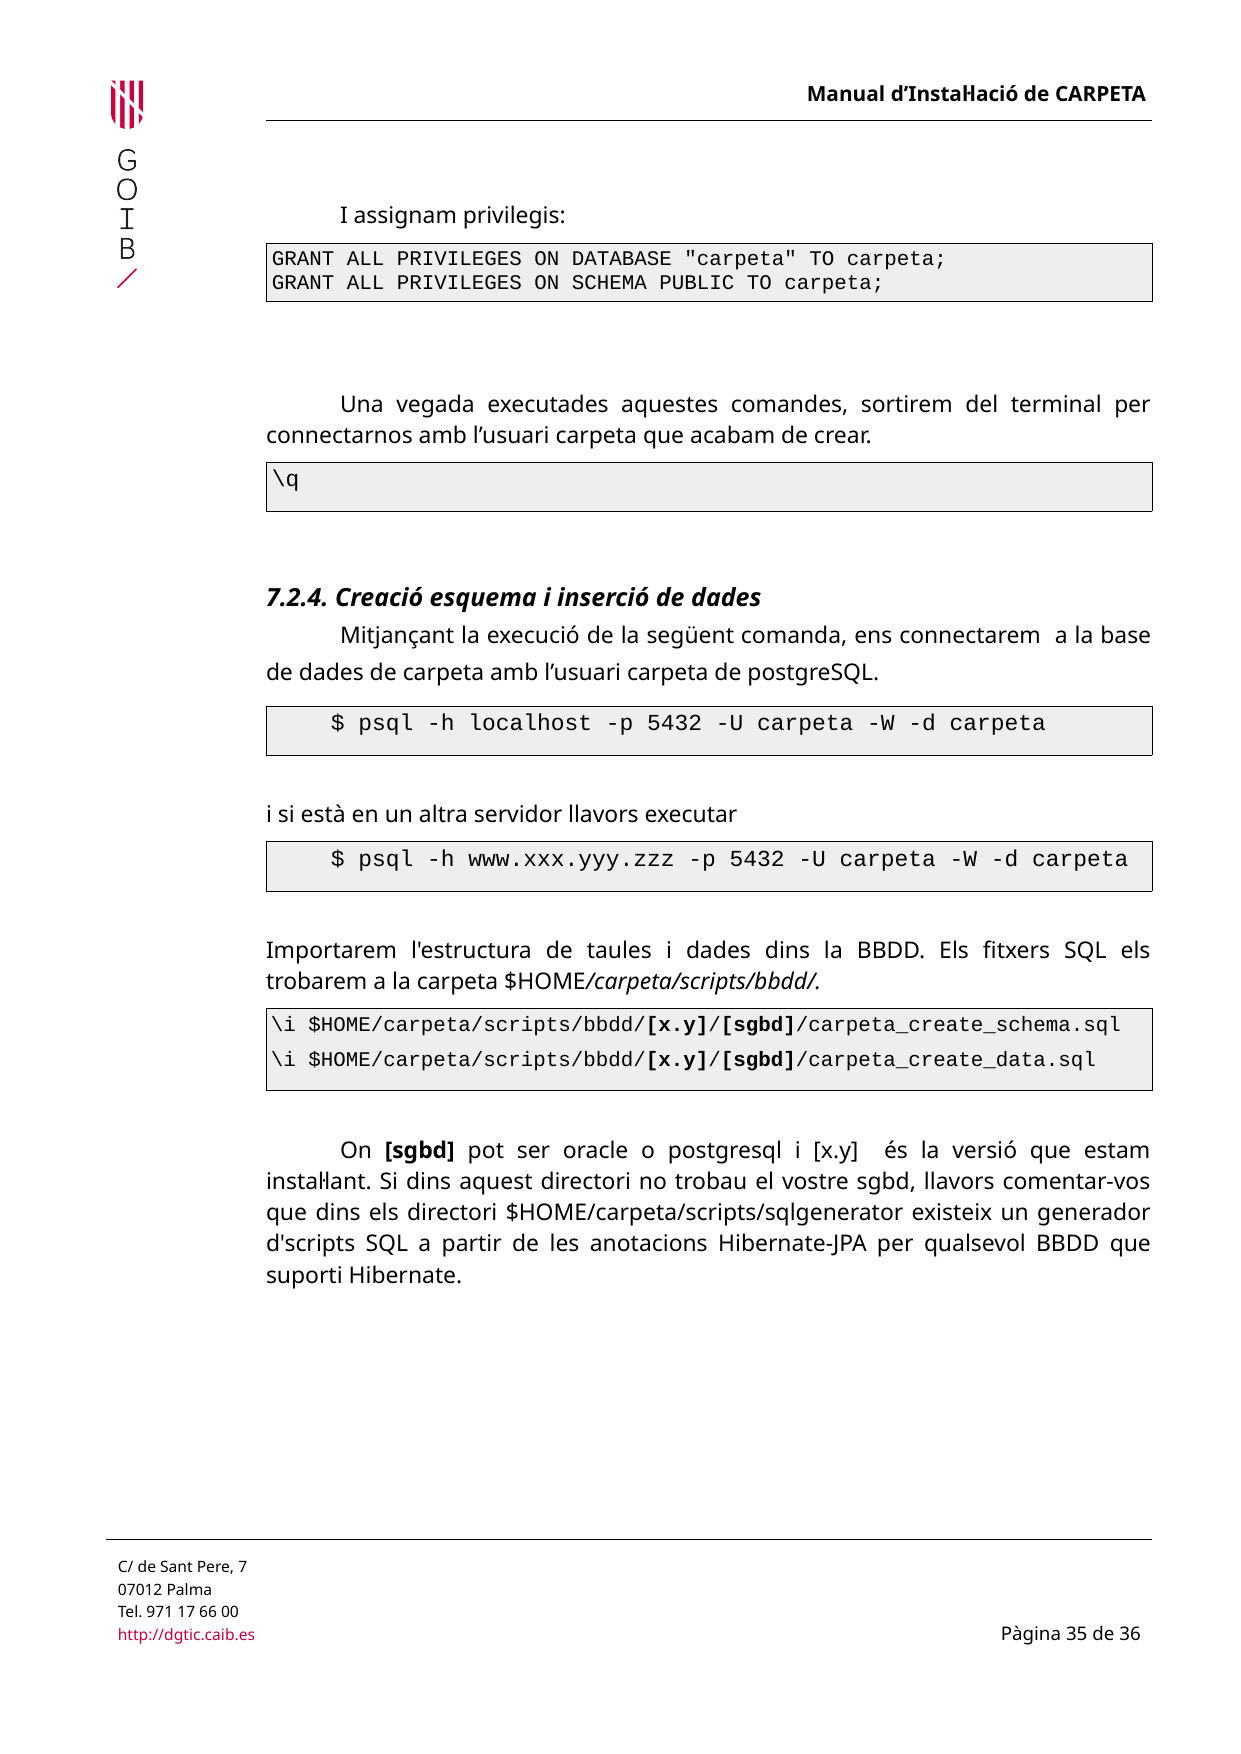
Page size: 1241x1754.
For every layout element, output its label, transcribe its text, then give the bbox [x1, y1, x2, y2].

table_header $ psql -h www.xxx.yyy.zzz -p 5432 -U carpeta -W -d carpeta [267, 842, 1152, 891]
table_header \q [267, 463, 1152, 511]
text Mitjançant la execució de la següent comanda, ens connectarem a la base de dades de carpeta amb l’usuari carpeta de postgreSQL. [266, 619, 1152, 687]
subtitle Creació esquema i inserció de dades [266, 579, 1152, 613]
table_header $ psql -h localhost -p 5432 -U carpeta -W -d carpeta [267, 707, 1152, 755]
text i si està en un altra servidor llavors executar [266, 798, 1152, 829]
text I assignam privilegis: [266, 199, 1152, 231]
text On [sgbd] pot ser oracle o postgresql i [x.y] és la versió que estam instal·lant. Si dins aquest directori no trobau el vostre sgbd, llavors comentar-vos que dins els directori $HOME/carpeta/scripts/sqlgenerator existeix un generador d'scripts SQL a partir de les anotacions Hibernate-JPA per qualsevol BBDD que suporti Hibernate. [266, 1133, 1152, 1290]
table_header \i $HOME/carpeta/scripts/bbdd/[x.y]/[sgbd]/carpeta_create_schema.sql \i $HOME/carpeta/scripts/bbdd/[x.y]/[sgbd]/carpeta_create_data.sql [267, 1009, 1152, 1090]
table_header GRANT ALL PRIVILEGES ON DATABASE "carpeta" TO carpeta; GRANT ALL PRIVILEGES ON SCHEMA PUBLIC TO carpeta; [267, 244, 1152, 301]
picture [82, 57, 172, 319]
text Una vegada executades aquestes comandes, sortirem del terminal per connectarnos amb l’usuari carpeta que acabam de crear. [266, 387, 1152, 450]
text Importarem l'estructura de taules i dades dins la BBDD. Els fitxers SQL els trobarem a la carpeta $HOME/carpeta/scripts/bbdd/. [266, 934, 1152, 996]
